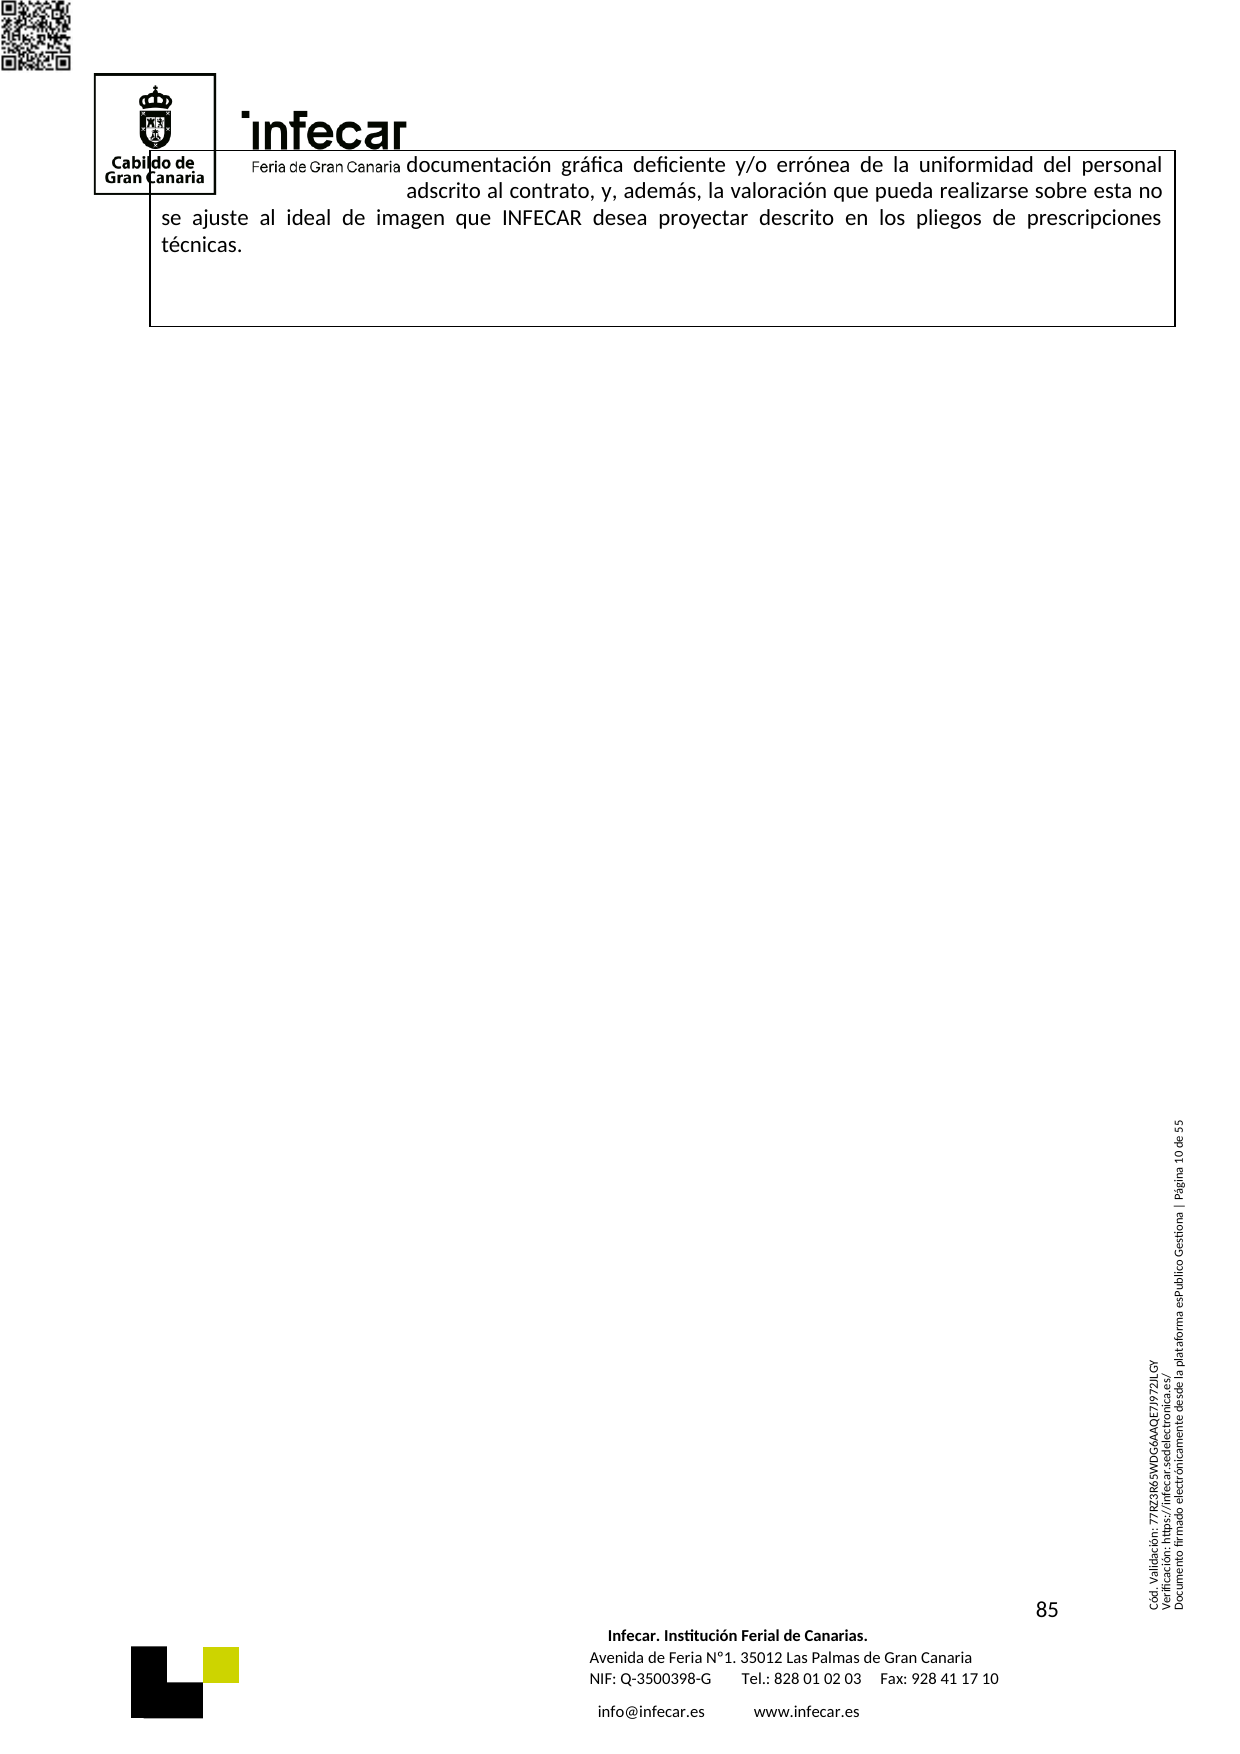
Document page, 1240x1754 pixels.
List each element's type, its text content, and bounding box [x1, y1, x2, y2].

table_cell documentación gráfica deficiente y/o errónea de la uniformidad del personal adscrito al contrato, y, además, la valoración que pueda realizarse sobre esta no se ajuste al ideal de imagen que INFECAR desea proyectar descrito en los pliegos de prescripciones técnicas. [151, 151, 1174, 326]
